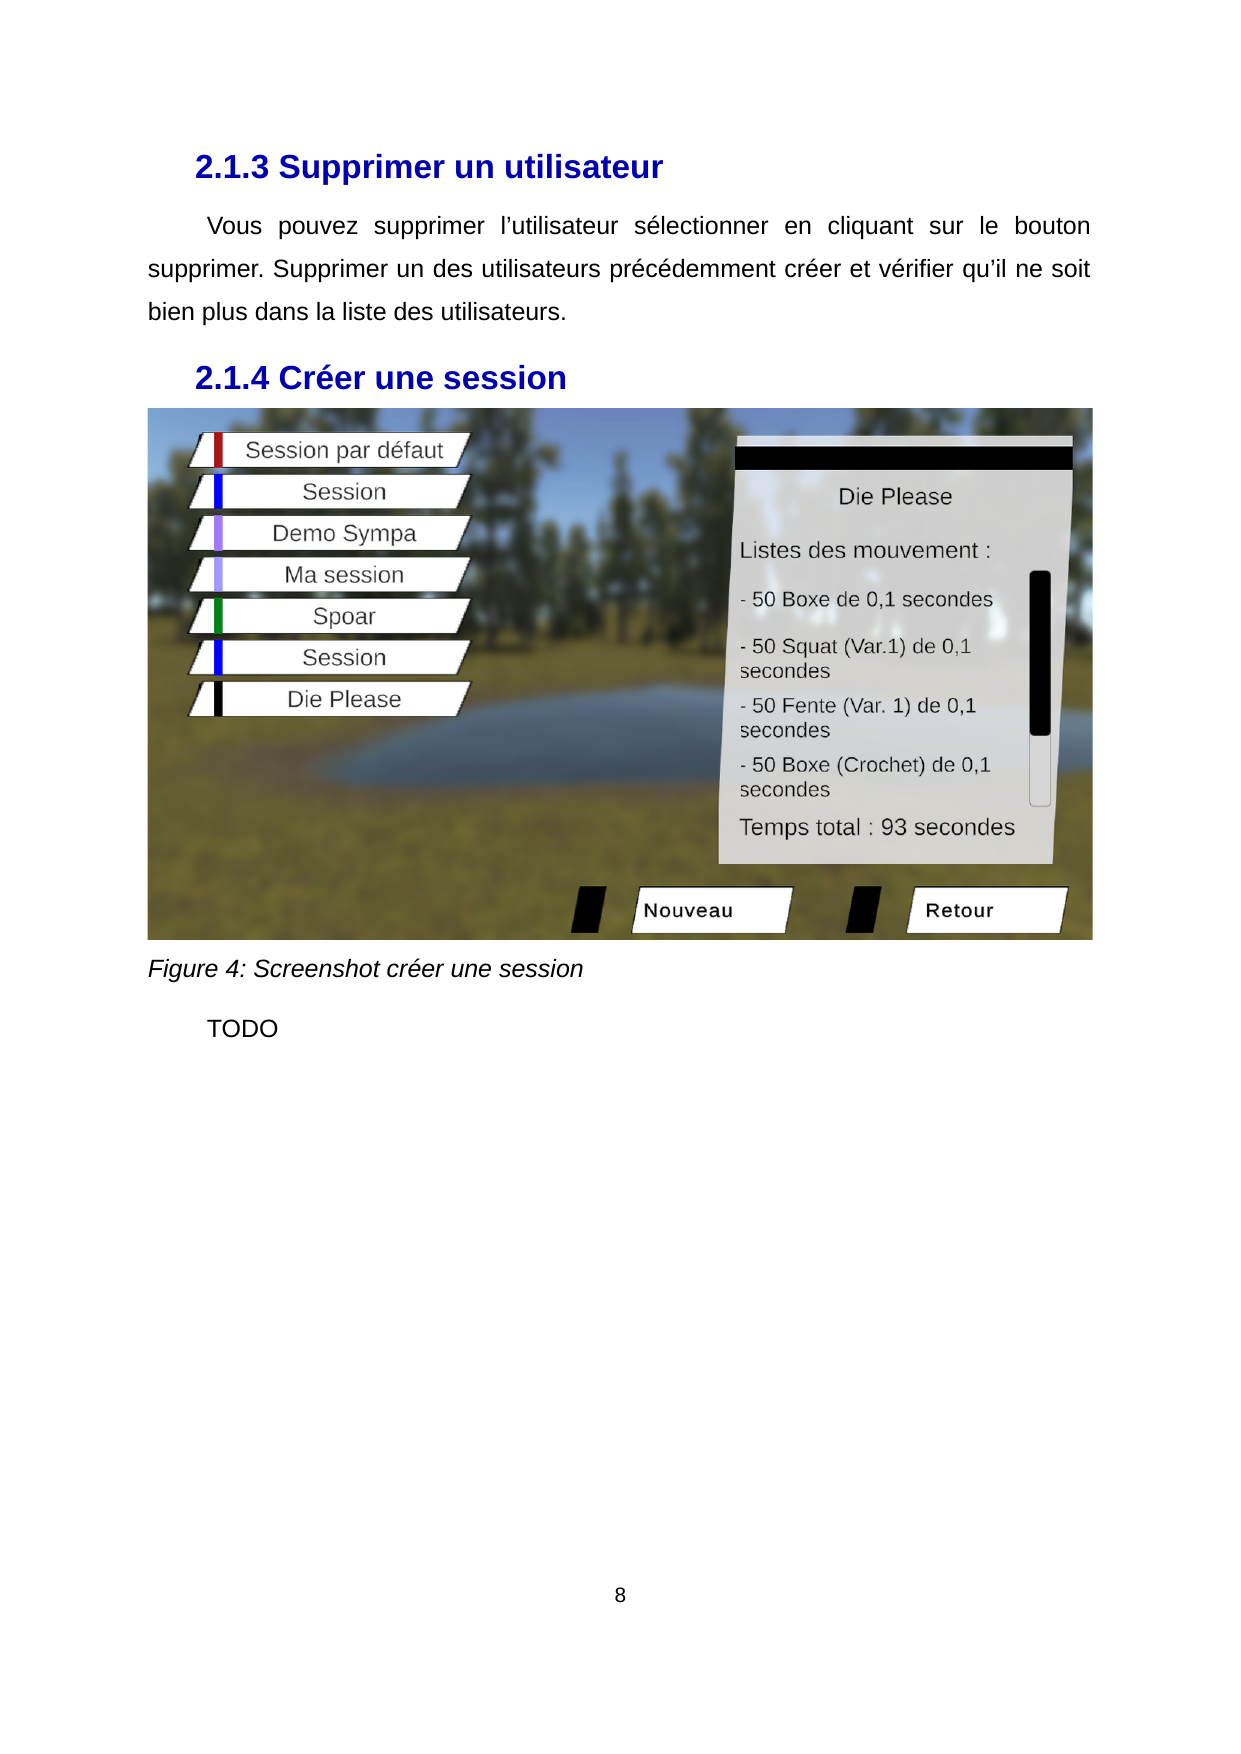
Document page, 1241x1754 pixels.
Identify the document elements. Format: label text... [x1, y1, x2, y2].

text Vous pouvez supprimer l’utilisateur sélectionner en cliquant sur le bouton supprimer. Supprimer un des utilisateurs précédemment créer et vérifier qu’il ne soit bien plus dans la liste des utilisateurs. [148, 211, 1093, 326]
picture [147, 408, 1093, 940]
text TODO [148, 982, 1093, 1043]
subtitle Créer une session [148, 358, 1093, 397]
text Figure 4: Screenshot créer une session [148, 940, 1093, 982]
subtitle Supprimer un utilisateur [148, 148, 1093, 186]
